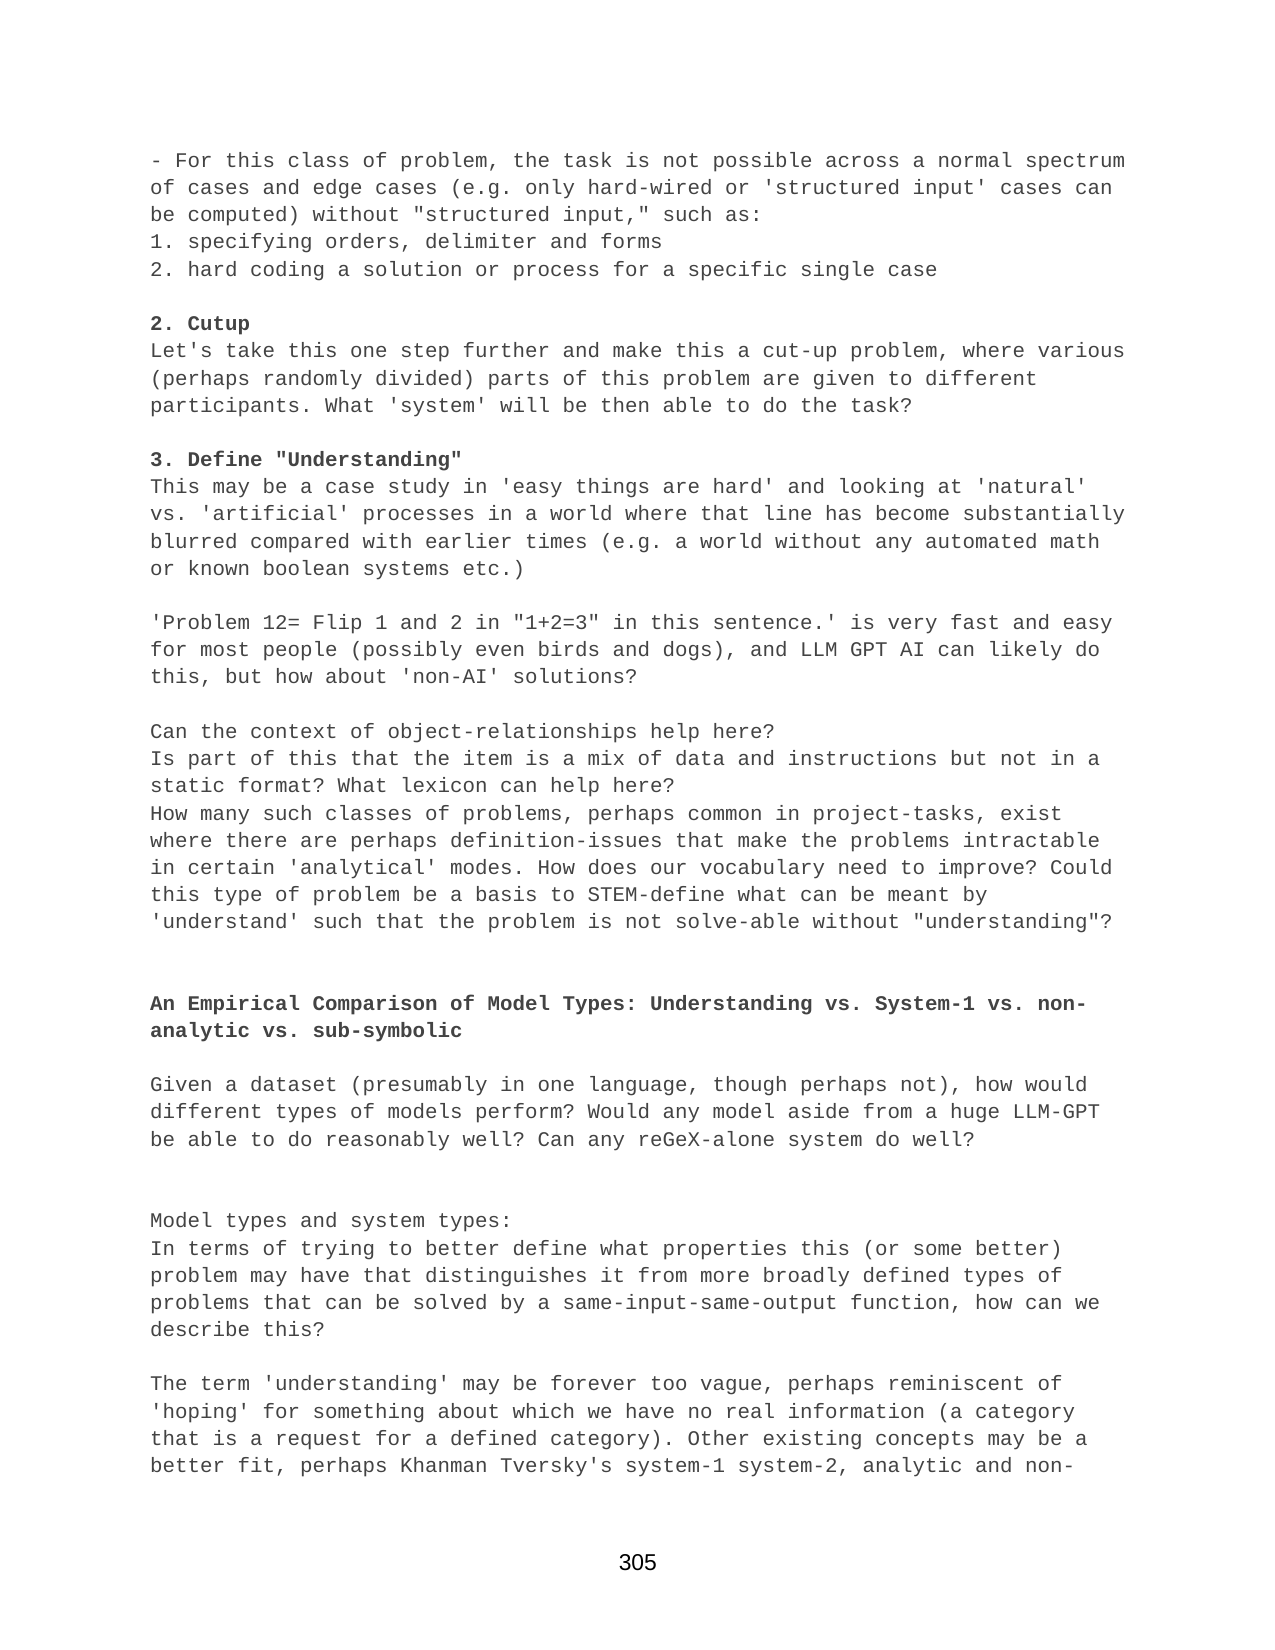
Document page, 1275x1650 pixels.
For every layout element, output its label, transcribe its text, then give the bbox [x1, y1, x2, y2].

text This may be a case study in 'easy things are hard' and looking at 'natural' vs. 'artificial' processes in a world where that line has become substantially blurred compared with earlier times (e.g. a world without any automated math or known boolean systems etc.) [150, 476, 1125, 581]
text 'Problem 12= Flip 1 and 2 in "1+2=3" in this sentence.' is very fast and easy for most people (possibly even birds and dogs), and LLM GPT AI can likely do this, but how about 'non-AI' solutions? [150, 612, 1125, 690]
text How many such classes of problems, perhaps common in project-tasks, exist where there are perhaps definition-issues that make the problems intractable in certain 'analytical' modes. How does our vocabulary need to improve? Could this type of problem be a basis to STEM-define what can be meant by 'understand' such that the problem is not solve-able without "understanding"? [150, 802, 1125, 935]
text An Empirical Comparison of Model Types: Understanding vs. System-1 vs. non-analytic vs. sub-symbolic [150, 993, 1125, 1044]
text The term 'understanding' may be forever too vague, perhaps reminiscent of 'hoping' for something about which we have no real information (a category that is a request for a defined category). Other existing concepts may be a better fit, perhaps Khanman Tversky's system-1 system-2, analytic and non- [150, 1373, 1125, 1479]
text Model types and system types: [150, 1210, 1125, 1234]
text Given a dataset (presumably in one language, though perhaps not), how would different types of models perform? Would any model aside from a huge LLM-GPT be able to do reasonably well? Can any reGeX-alone system do well? [150, 1074, 1125, 1152]
text Let's take this one step further and make this a cut-up problem, where various (perhaps randomly divided) parts of this problem are given to different participants. What 'system' will be then able to do the task? [150, 340, 1125, 418]
text 1. specifying orders, delimiter and forms [150, 232, 1125, 255]
text - For this class of problem, the task is not possible across a normal spectrum of cases and edge cases (e.g. only hard-wired or 'structured input' cases can be computed) without "structured input," such as: [150, 150, 1125, 228]
text Is part of this that the item is a mix of data and instructions but not in a static format? What lexicon can help here? [150, 748, 1125, 799]
text 3. Define "Understanding" [150, 449, 1125, 473]
text 2. hard coding a solution or process for a specific single case [150, 259, 1125, 282]
text Can the context of object-relationships help here? [150, 721, 1125, 744]
text 2. Cutup [150, 313, 1125, 337]
text In terms of trying to better define what properties this (or some better) problem may have that distinguishes it from more broadly defined types of problems that can be solved by a same-input-same-output function, how can we describe this? [150, 1237, 1125, 1343]
